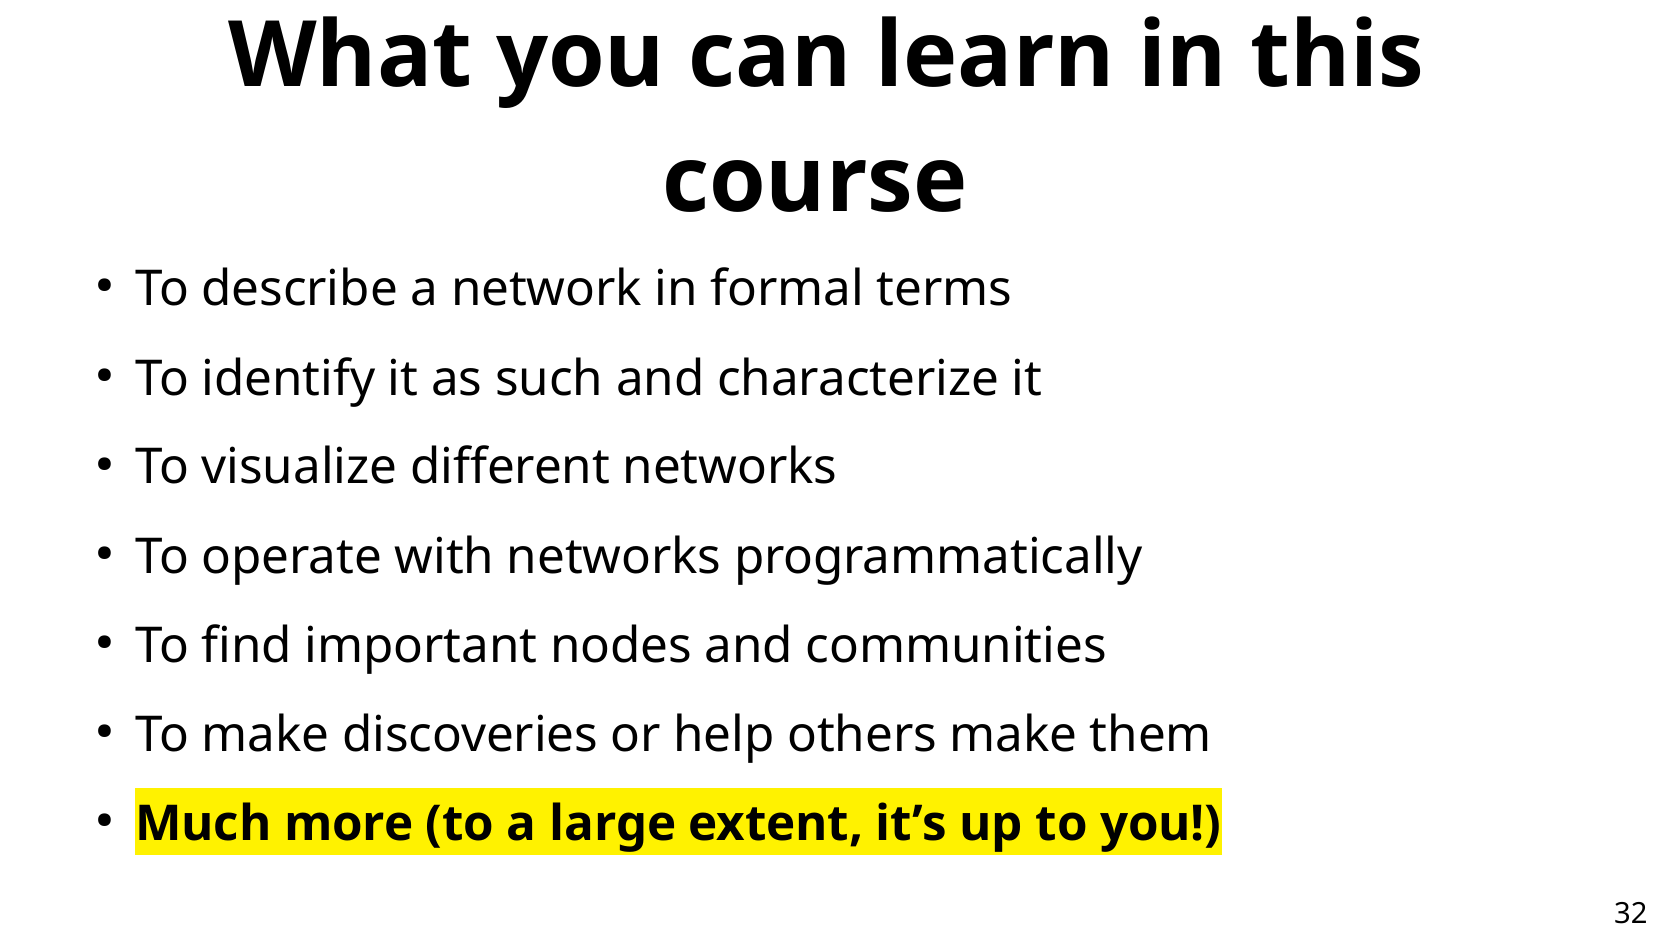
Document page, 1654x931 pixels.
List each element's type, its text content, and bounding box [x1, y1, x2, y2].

title What you can learn in this course [82, 1, 1571, 226]
list To describe a network in formal terms To identify it as such and characterize it To visualize different networks To operate with networks programmatically To find important nodes and communities To make discoveries or help others make them Much more (to a large extent, it’s up to you!) [82, 253, 1571, 856]
